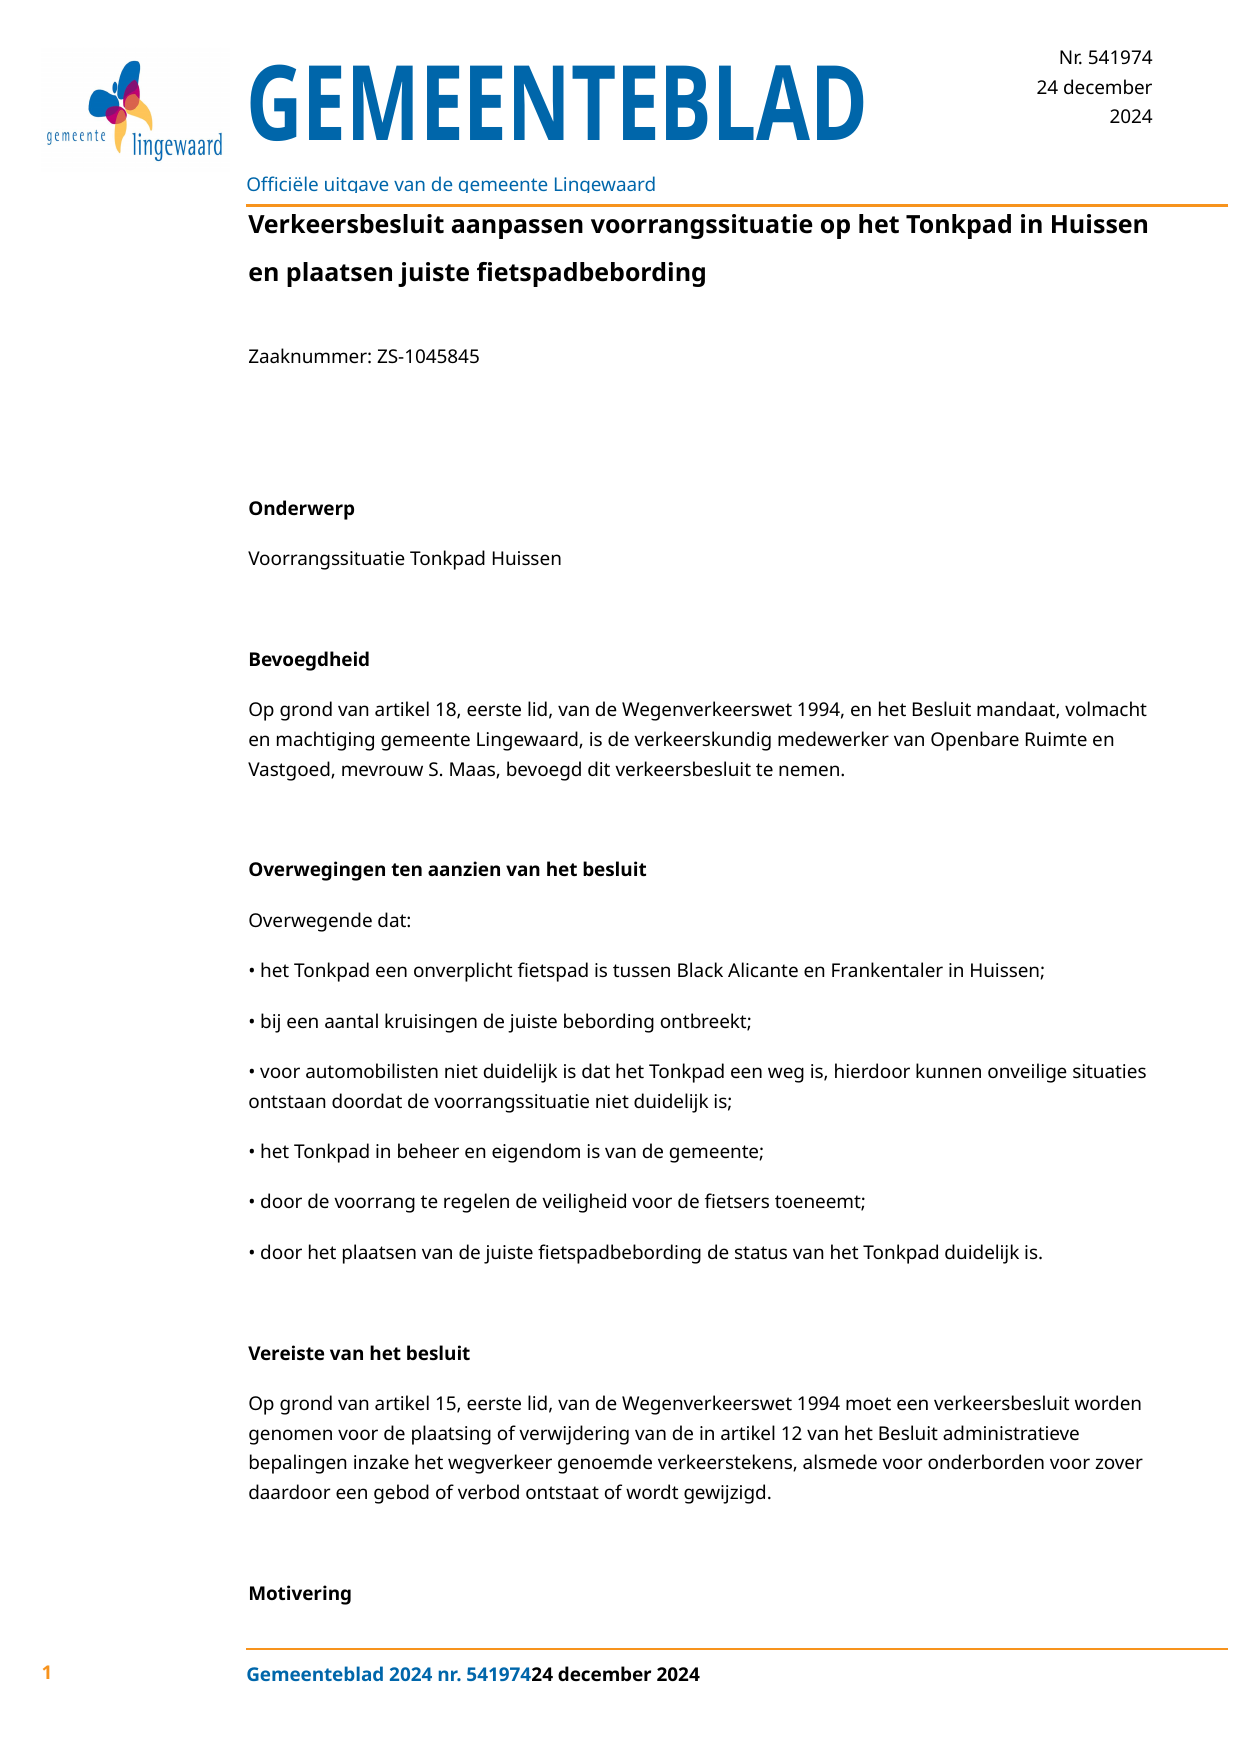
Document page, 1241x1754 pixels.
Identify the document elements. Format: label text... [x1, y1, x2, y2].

text Bevoegdheid [248, 646, 1152, 672]
text • door het plaatsen van de juiste fietspadbebording de status van het Tonkpad duidelijk is. [248, 1239, 1152, 1265]
picture [41, 47, 231, 172]
text Overwegende dat: [248, 907, 1152, 933]
text Onderwerp [248, 495, 1152, 521]
text • het Tonkpad een onverplicht fietspad is tussen Black Alicante en Frankentaler in Huissen; [248, 957, 1152, 983]
text Verkeersbesluit aanpassen voorrangssituatie op het Tonkpad in Huissen en plaatsen juiste fietspadbebording [248, 207, 1152, 288]
text • bij een aantal kruisingen de juiste bebording ontbreekt; [248, 1008, 1152, 1033]
text • door de voorrang te regelen de veiligheid voor de fietsers toeneemt; [248, 1189, 1152, 1214]
text • voor automobilisten niet duidelijk is dat het Tonkpad een weg is, hierdoor kunnen onveilige situaties ontstaan doordat de voorrangssituatie niet duidelijk is; [248, 1058, 1152, 1113]
text Voorrangssituatie Tonkpad Huissen [248, 545, 1152, 571]
text Op grond van artikel 15, eerste lid, van de Wegenverkeerswet 1994 moet een verkeersbesluit worden genomen voor de plaatsing of verwijdering van de in artikel 12 van het Besluit administratieve bepalingen inzake het wegverkeer genoemde verkeerstekens, alsmede voor onderborden voor zover daardoor een gebod of verbod ontstaat of wordt gewijzigd. [248, 1390, 1152, 1505]
text Op grond van artikel 18, eerste lid, van de Wegenverkeerswet 1994, en het Besluit mandaat, volmacht en machtiging gemeente Lingewaard, is de verkeerskundig medewerker van Openbare Ruimte en Vastgoed, mevrouw S. Maas, bevoegd dit verkeersbesluit te nemen. [248, 697, 1152, 781]
text Overwegingen ten aanzien van het besluit [248, 857, 1152, 882]
text Motivering [248, 1580, 1152, 1606]
text • het Tonkpad in beheer en eigendom is van de gemeente; [248, 1138, 1152, 1164]
text Vereiste van het besluit [248, 1340, 1152, 1366]
text Zaaknummer: ZS-1045845 [248, 344, 1152, 369]
